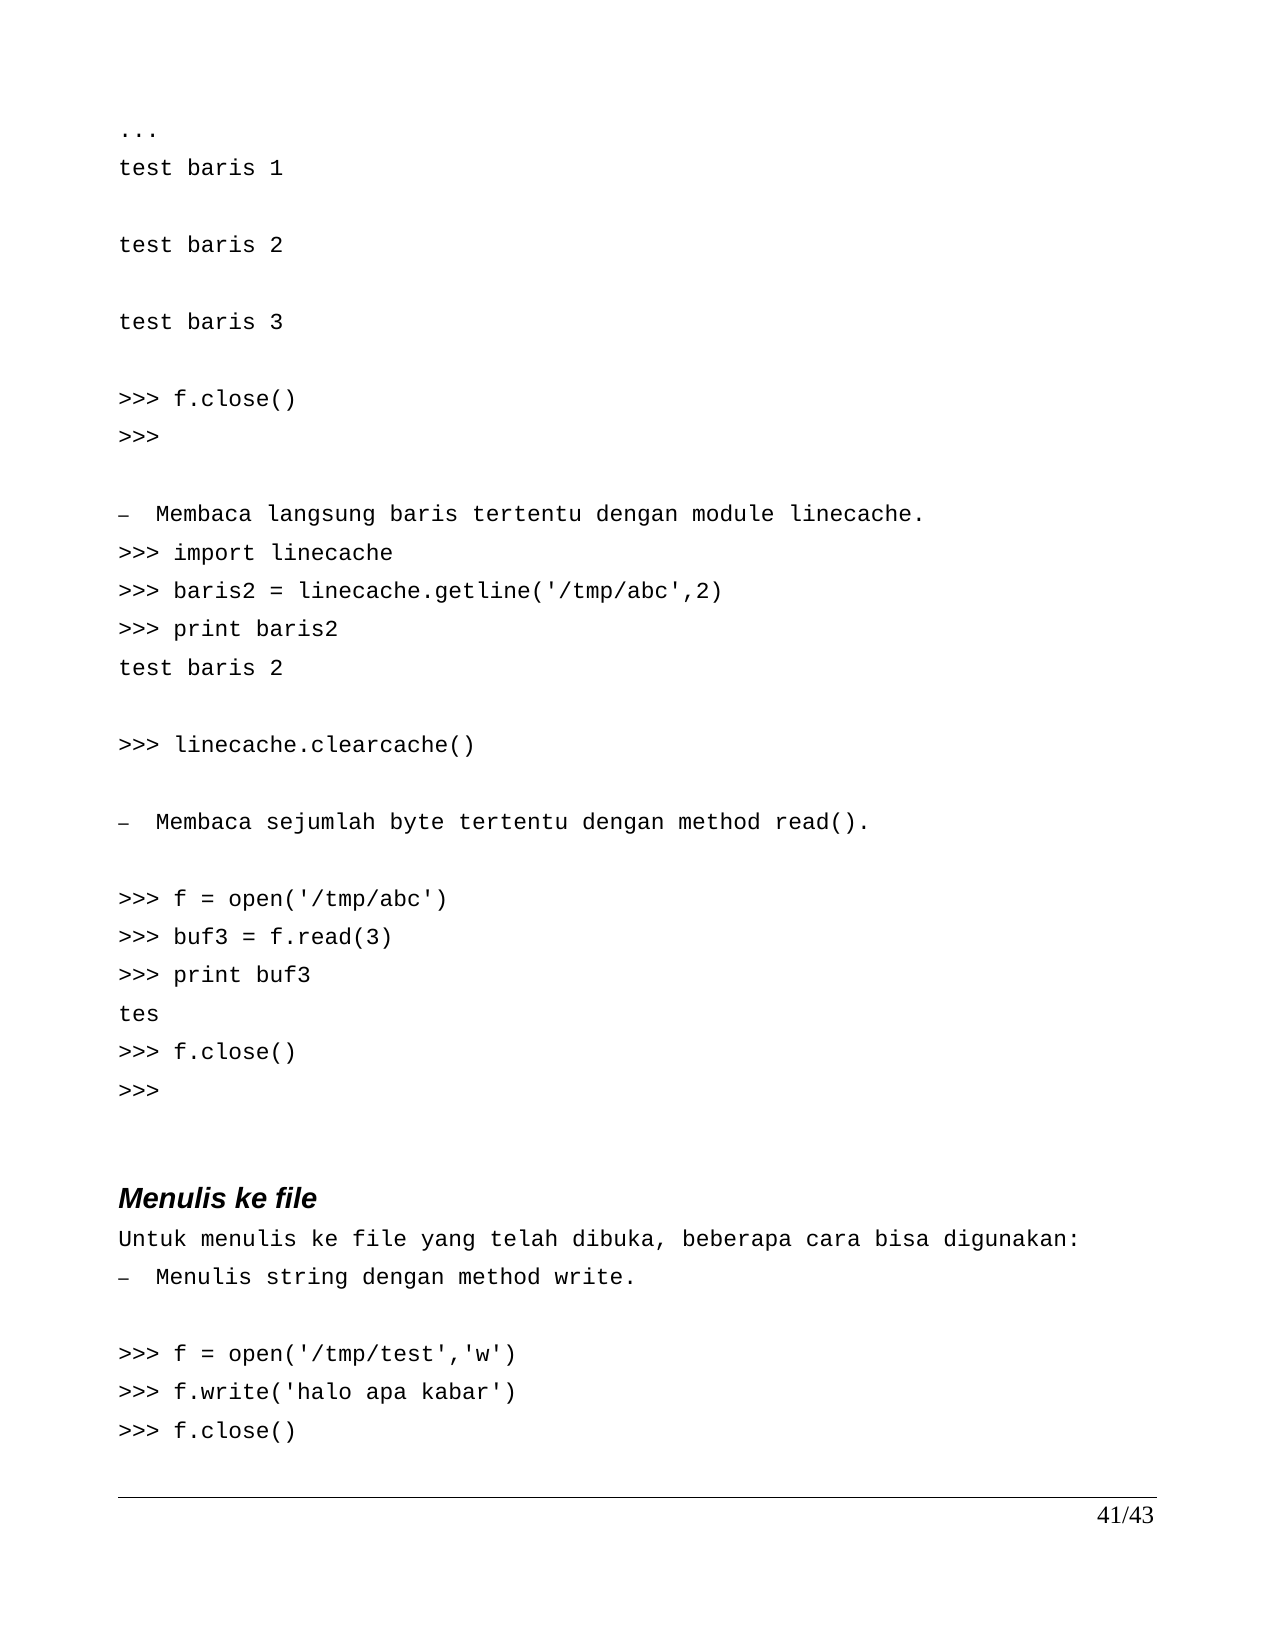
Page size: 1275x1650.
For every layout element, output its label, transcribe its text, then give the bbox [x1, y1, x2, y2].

text >>> f.close() [118, 1041, 1157, 1067]
text test baris 1 [118, 157, 1157, 182]
text >>> f.close() [118, 1419, 1157, 1445]
text >>> import linecache [118, 541, 1157, 567]
text >>> f.write('halo apa kabar') [118, 1381, 1157, 1407]
text >>> [118, 426, 1157, 452]
text >>> f.close() [118, 387, 1157, 413]
list Membaca langsung baris tertentu dengan module linecache. [118, 502, 1157, 528]
text ... [118, 118, 1157, 144]
text >>> [118, 1079, 1157, 1105]
text test baris 2 [118, 656, 1157, 682]
text test baris 2 [118, 233, 1157, 259]
text tes [118, 1002, 1157, 1028]
text >>> print buf3 [118, 964, 1157, 990]
text >>> buf3 = f.read(3) [118, 925, 1157, 951]
list Menulis string dengan method write. [118, 1265, 1157, 1291]
text >>> print baris2 [118, 618, 1157, 644]
text Untuk menulis ke file yang telah dibuka, beberapa cara bisa digunakan: [118, 1227, 1157, 1253]
list Membaca sejumlah byte tertentu dengan method read(). [118, 810, 1157, 836]
text test baris 3 [118, 310, 1157, 336]
text >>> f = open('/tmp/abc') [118, 887, 1157, 913]
subtitle Menulis ke file [118, 1181, 1157, 1214]
text >>> baris2 = linecache.getline('/tmp/abc',2) [118, 579, 1157, 605]
text >>> linecache.clearcache() [118, 733, 1157, 759]
text >>> f = open('/tmp/test','w') [118, 1342, 1157, 1368]
